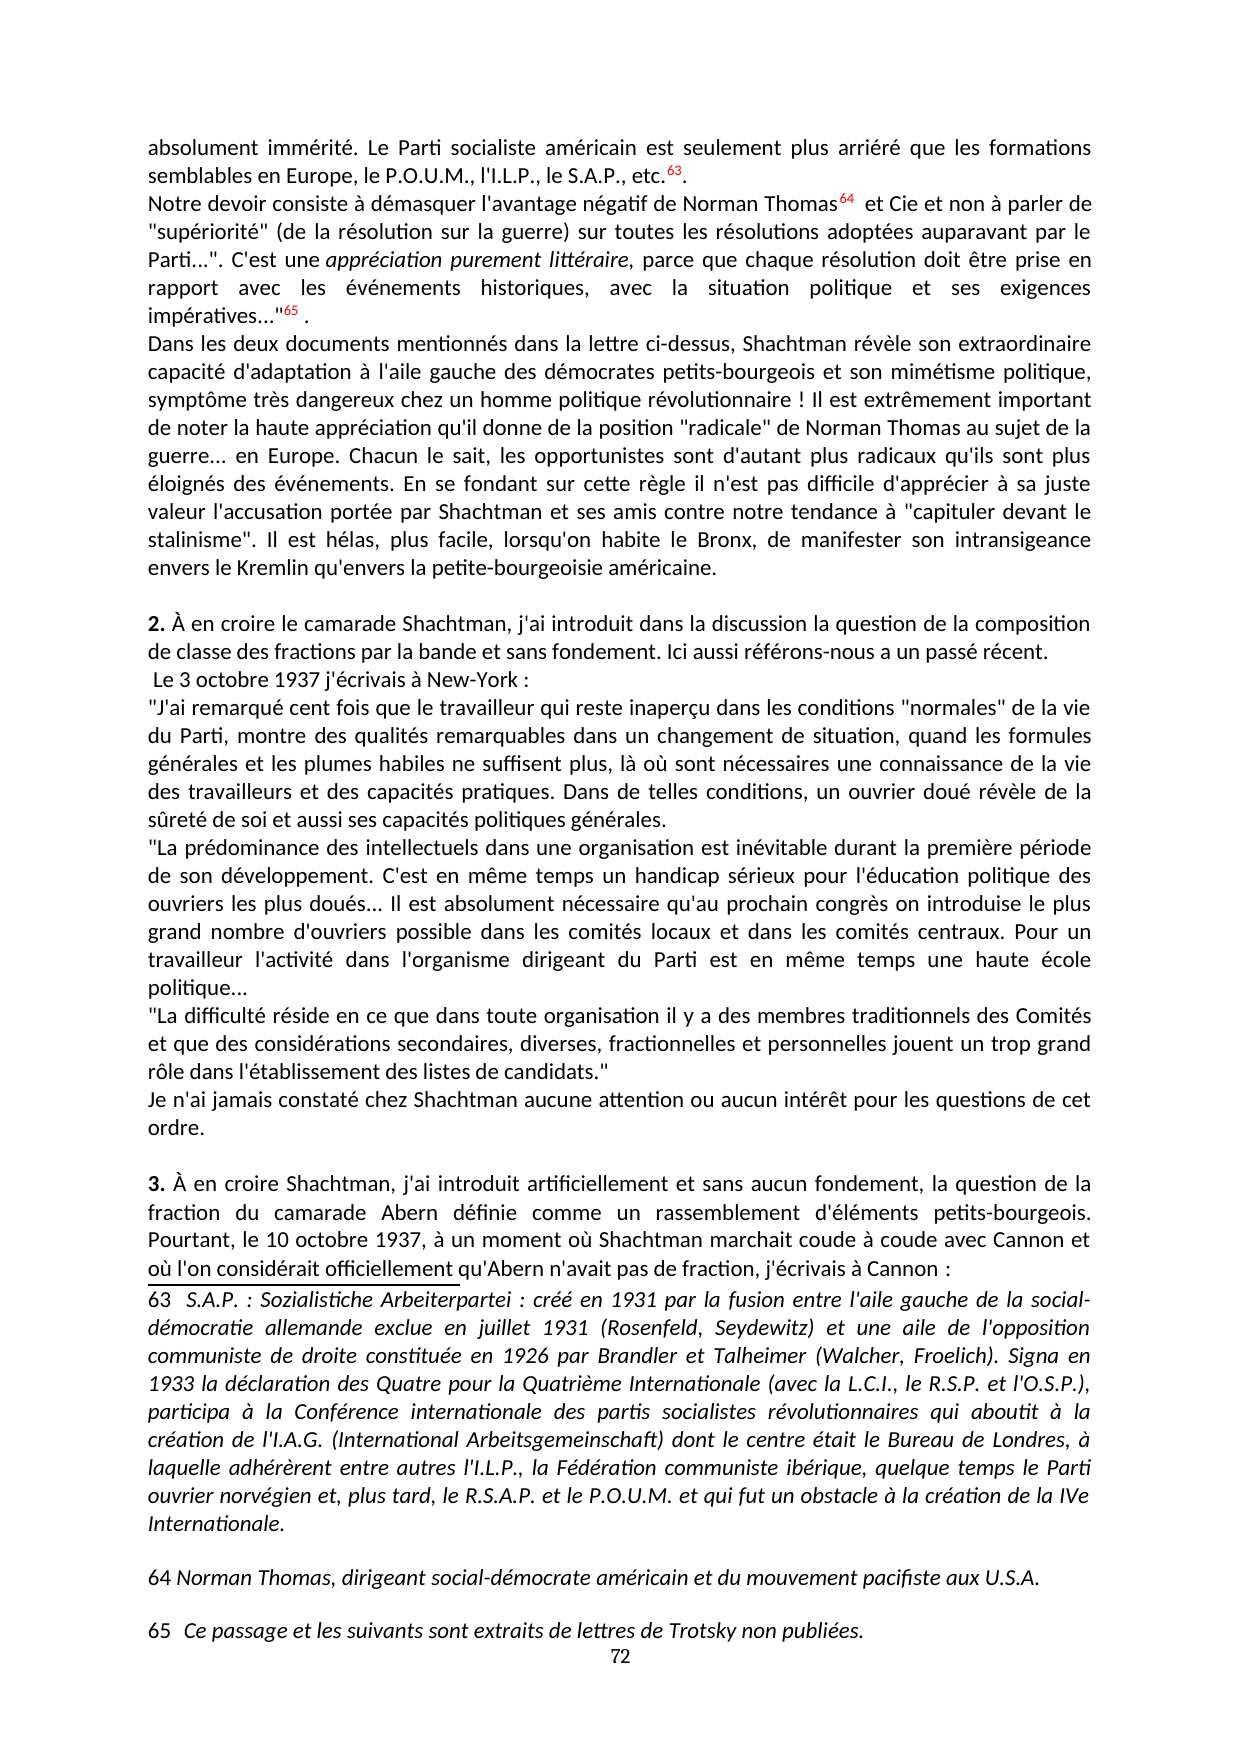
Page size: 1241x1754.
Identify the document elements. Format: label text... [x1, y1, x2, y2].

text Norman Thomas, dirigeant social-démocrate américain et du mouvement pacifiste aux U.S.A. [148, 1563, 1093, 1591]
text Notre devoir consiste à démasquer l'avantage négatif de Norman Thomas et Cie et non à parler de "supériorité" (de la résolution sur la guerre) sur toutes les résolutions adoptées auparavant par le Parti...". C'est une appréciation purement littéraire, parce que chaque résolution doit être prise en rapport avec les événements historiques, avec la situation politique et ses exigences impératives..." . [148, 189, 1093, 329]
text "J'ai remarqué cent fois que le travailleur qui reste inaperçu dans les conditions "normales" de la vie du Parti, montre des qualités remarquables dans un changement de situation, quand les formules générales et les plumes habiles ne suffisent plus, là où sont nécessaires une connaissance de la vie des travailleurs et des capacités pratiques. Dans de telles conditions, un ouvrier doué révèle de la sûreté de soi et aussi ses capacités politiques générales. [148, 693, 1093, 833]
text 2. À en croire le camarade Shachtman, j'ai introduit dans la discussion la question de la composition de classe des fractions par la bande et sans fondement. Ici aussi référons-nous a un passé récent. [148, 609, 1093, 665]
text 3. À en croire Shachtman, j'ai introduit artificiellement et sans aucun fondement, la question de la fraction du camarade Abern définie comme un rassemblement d'éléments petits-bourgeois. Pourtant, le 10 octobre 1937, à un moment où Shachtman marchait coude à coude avec Cannon et où l'on considérait officiellement qu'Abern n'avait pas de fraction, j'écrivais à Cannon : [148, 1169, 1093, 1282]
text "La prédominance des intellectuels dans une organisation est inévitable durant la première période de son développement. C'est en même temps un handicap sérieux pour l'éducation politique des ouvriers les plus doués... Il est absolument nécessaire qu'au prochain congrès on introduise le plus grand nombre d'ouvriers possible dans les comités locaux et dans les comités centraux. Pour un travailleur l'activité dans l'organisme dirigeant du Parti est en même temps une haute école politique... [148, 833, 1093, 1001]
text Ce passage et les suivants sont extraits de lettres de Trotsky non publiées. [148, 1616, 1093, 1644]
text absolument immérité. Le Parti socialiste américain est seulement plus arriéré que les formations semblables en Europe, le P.O.U.M., l'I.L.P., le S.A.P., etc.. [148, 133, 1093, 189]
text Je n'ai jamais constaté chez Shachtman aucune attention ou aucun intérêt pour les questions de cet ordre. [148, 1086, 1093, 1142]
text Dans les deux documents mentionnés dans la lettre ci-dessus, Shachtman révèle son extraordinaire capacité d'adaptation à l'aile gauche des démocrates petits-bourgeois et son mimétisme politique, symptôme très dangereux chez un homme politique révolutionnaire ! Il est extrêmement important de noter la haute appréciation qu'il donne de la position "radicale" de Norman Thomas au sujet de la guerre... en Europe. Chacun le sait, les opportunistes sont d'autant plus radicaux qu'ils sont plus éloignés des événements. En se fondant sur cette règle il n'est pas difficile d'apprécier à sa juste valeur l'accusation portée par Shachtman et ses amis contre notre tendance à "capituler devant le stalinisme". Il est hélas, plus facile, lorsqu'on habite le Bronx, de manifester son intransigeance envers le Kremlin qu'envers la petite-bourgeoisie américaine. [148, 329, 1093, 581]
text Le 3 octobre 1937 j'écrivais à New-York : [148, 665, 1093, 693]
text "La difficulté réside en ce que dans toute organisation il y a des membres traditionnels des Comités et que des considérations secondaires, diverses, fractionnelles et personnelles jouent un trop grand rôle dans l'établissement des listes de candidats." [148, 1001, 1093, 1086]
text S.A.P. : Sozialistiche Arbeiterpartei : créé en 1931 par la fusion entre l'aile gauche de la social-démocratie allemande exclue en juillet 1931 (Rosenfeld, Seydewitz) et une aile de l'opposition communiste de droite constituée en 1926 par Brandler et Talheimer (Walcher, Froelich). Signa en 1933 la déclaration des Quatre pour la Quatrième Internationale (avec la L.C.I., le R.S.P. et l'O.S.P.), participa à la Conférence internationale des partis socialistes révolutionnaires qui aboutit à la création de l'I.A.G. (International Arbeitsgemeinschaft) dont le centre était le Bureau de Londres, à laquelle adhérèrent entre autres l'I.L.P., la Fédération communiste ibérique, quelque temps le Parti ouvrier norvégien et, plus tard, le R.S.A.P. et le P.O.U.M. et qui fut un obstacle à la création de la IVe Internationale. [148, 1285, 1093, 1537]
